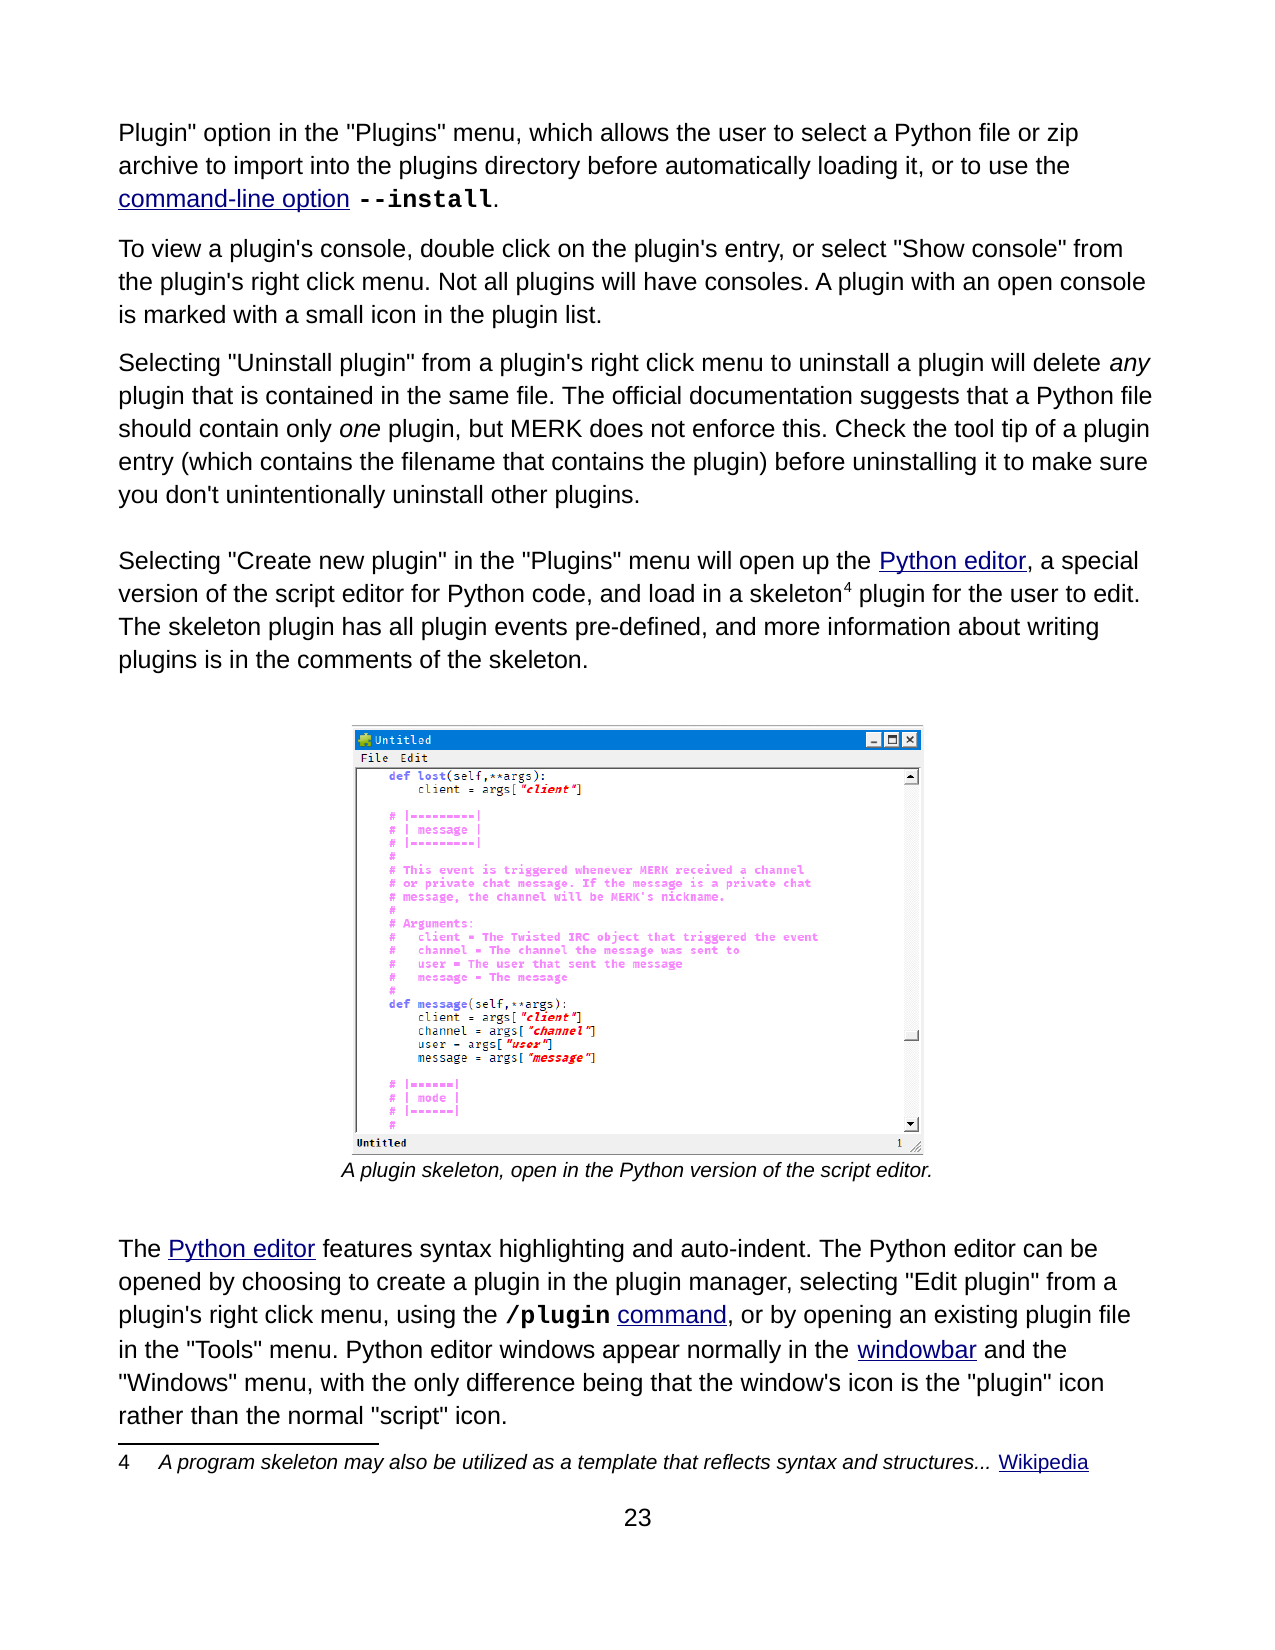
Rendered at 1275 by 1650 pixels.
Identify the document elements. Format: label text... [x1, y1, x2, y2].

text A program skeleton may also be utilized as a template that reflects syntax and structures... Wikipedia [118, 1450, 1157, 1474]
text To view a plugin's console, double click on the plugin's entry, or select "Show console" from the plugin's right click menu. Not all plugins will have consoles. A plugin with an open console is marked with a small icon in the plugin list. [118, 234, 1157, 329]
text A plugin skeleton, open in the Python version of the script editor. [118, 1155, 1157, 1215]
picture [351, 725, 924, 1155]
text Plugin" option in the "Plugins" menu, which allows the user to select a Python file or zip archive to import into the plugins directory before automatically loading it, or to use the command-line option --install. [118, 118, 1157, 215]
text Selecting "Uninstall plugin" from a plugin's right click menu to uninstall a plugin will delete any plugin that is contained in the same file. The official documentation suggests that a Python file should contain only one plugin, but MERK does not enforce this. Check the tool tip of a plugin entry (which contains the filename that contains the plugin) before uninstalling it to make sure you don't unintentionally uninstall other plugins. Selecting "Create new plugin" in the "Plugins" menu will open up the Python editor, a special version of the script editor for Python code, and load in a skeleton plugin for the user to edit. The skeleton plugin has all plugin events pre-defined, and more information about writing plugins is in the comments of the skeleton. [118, 348, 1157, 707]
text The Python editor features syntax highlighting and auto-indent. The Python editor can be opened by choosing to create a plugin in the plugin manager, selecting "Edit plugin" from a plugin's right click menu, using the /plugin command, or by opening an existing plugin file in the "Tools" menu. Python editor windows appear normally in the windowbar and the "Windows" menu, with the only difference being that the window's icon is the "plugin" icon rather than the normal "script" icon. [118, 1234, 1157, 1430]
